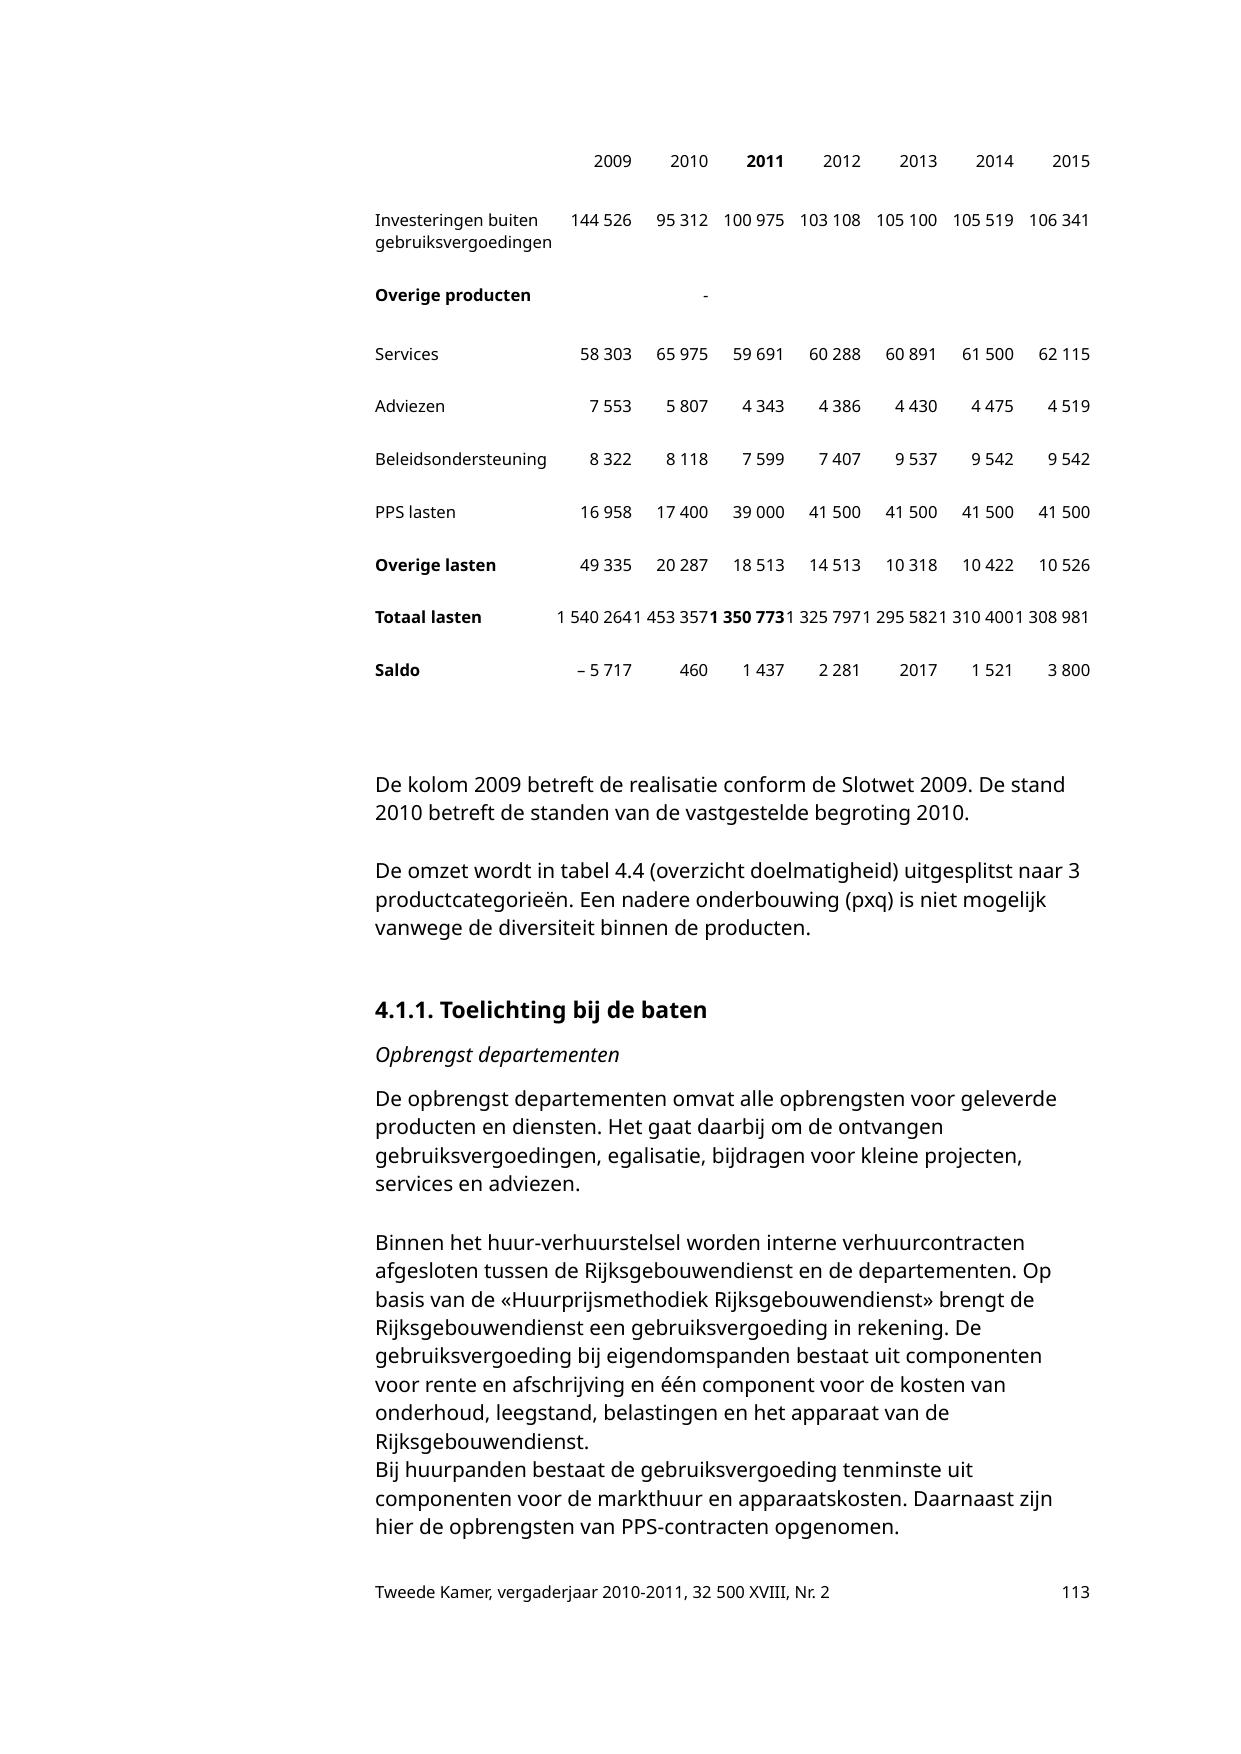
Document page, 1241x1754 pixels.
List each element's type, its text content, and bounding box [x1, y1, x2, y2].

table_cell [708, 284, 784, 342]
table_cell 58 303 [555, 342, 632, 395]
table_cell 1 350 773 [708, 606, 784, 658]
table_cell 39 000 [708, 500, 784, 553]
subtitle 4.1.1. Toelichting bij de baten [375, 994, 1090, 1026]
table_cell 1 295 582 [861, 606, 937, 658]
table_cell 1 325 797 [785, 606, 861, 658]
table_cell 62 115 [1014, 342, 1090, 395]
table_cell [555, 284, 632, 342]
table_cell 9 542 [1014, 448, 1090, 500]
table_cell 2017 [861, 659, 937, 711]
table_cell 61 500 [937, 342, 1014, 395]
table_cell 1 310 400 [937, 606, 1014, 658]
table_cell 20 287 [632, 553, 708, 606]
table_header 2014 [937, 150, 1014, 208]
table_cell 49 335 [555, 553, 632, 606]
table_cell 95 312 [632, 209, 708, 284]
table_cell - [632, 284, 708, 342]
table_cell Saldo [375, 659, 555, 711]
table_cell 41 500 [1014, 500, 1090, 553]
table_cell 41 500 [937, 500, 1014, 553]
table_cell 8 118 [632, 448, 708, 500]
table_cell 4 343 [708, 395, 784, 448]
table_cell 4 475 [937, 395, 1014, 448]
table_cell 106 341 [1014, 209, 1090, 284]
table_cell [1014, 284, 1090, 342]
table_cell 103 108 [785, 209, 861, 284]
table_cell 10 318 [861, 553, 937, 606]
table_cell 10 526 [1014, 553, 1090, 606]
table_header 2012 [785, 150, 861, 208]
text Binnen het huur-verhuurstelsel worden interne verhuurcontracten afgesloten tussen de Rijksgebouwendienst en de departementen. Op basis van de «Huurprijsmethodiek Rijksgebouwendienst» brengt de Rijksgebouwendienst een gebruiksvergoeding in rekening. De gebruiksvergoeding bij eigendomspanden bestaat uit componenten voor rente en afschrijving en één component voor de kosten van onderhoud, leegstand, belastingen en het apparaat van de Rijksgebouwendienst. [375, 1228, 1090, 1455]
table_cell 7 599 [708, 448, 784, 500]
table_cell 1 521 [937, 659, 1014, 711]
table_cell 60 891 [861, 342, 937, 395]
table_cell 41 500 [861, 500, 937, 553]
table_cell 5 807 [632, 395, 708, 448]
table_cell 10 422 [937, 553, 1014, 606]
table_cell 59 691 [708, 342, 784, 395]
table_cell Beleidsondersteuning [375, 448, 555, 500]
table_cell Investeringen buiten gebruiksvergoedingen [375, 209, 555, 284]
table_cell 105 519 [937, 209, 1014, 284]
table_cell 60 288 [785, 342, 861, 395]
table_cell Services [375, 342, 555, 395]
text De kolom 2009 betreft de realisatie conform de Slotwet 2009. De stand 2010 betreft de standen van de vastgestelde begroting 2010. [375, 770, 1090, 827]
table_cell 65 975 [632, 342, 708, 395]
table_cell 460 [632, 659, 708, 711]
table_cell 105 100 [861, 209, 937, 284]
table_header [375, 150, 555, 208]
table_cell 14 513 [785, 553, 861, 606]
table_cell 4 519 [1014, 395, 1090, 448]
table_cell [861, 284, 937, 342]
table_cell Totaal lasten [375, 606, 555, 658]
text De omzet wordt in tabel 4.4 (overzicht doelmatigheid) uitgesplitst naar 3 productcategorieën. Een nadere onderbouwing (pxq) is niet mogelijk vanwege de diversiteit binnen de producten. [375, 857, 1090, 942]
table_cell 7 553 [555, 395, 632, 448]
table_cell 1 453 357 [632, 606, 708, 658]
table_cell – 5 717 [555, 659, 632, 711]
text Opbrengst departementen [375, 1041, 1090, 1069]
table_header 2009 [555, 150, 632, 208]
table_cell Overige lasten [375, 553, 555, 606]
table_cell 144 526 [555, 209, 632, 284]
table_cell 8 322 [555, 448, 632, 500]
table_cell Overige producten [375, 284, 555, 342]
table_header 2010 [632, 150, 708, 208]
table_cell 7 407 [785, 448, 861, 500]
table_header 2011 [708, 150, 784, 208]
table_cell 9 537 [861, 448, 937, 500]
table_cell 2 281 [785, 659, 861, 711]
table_cell [937, 284, 1014, 342]
table_cell 4 430 [861, 395, 937, 448]
table_cell 1 437 [708, 659, 784, 711]
table_cell PPS lasten [375, 500, 555, 553]
table_header 2013 [861, 150, 937, 208]
text Bij huurpanden bestaat de gebruiksvergoeding tenminste uit componenten voor de markthuur en apparaatskosten. Daarnaast zijn hier de opbrengsten van PPS-contracten opgenomen. [375, 1455, 1090, 1541]
table_cell 9 542 [937, 448, 1014, 500]
table_cell 16 958 [555, 500, 632, 553]
table_cell 41 500 [785, 500, 861, 553]
table_cell 18 513 [708, 553, 784, 606]
table_header 2015 [1014, 150, 1090, 208]
table_cell 100 975 [708, 209, 784, 284]
table_cell 1 540 264 [555, 606, 632, 658]
text De opbrengst departementen omvat alle opbrengsten voor geleverde producten en diensten. Het gaat daarbij om de ontvangen gebruiksvergoedingen, egalisatie, bijdragen voor kleine projecten, services en adviezen. [375, 1084, 1090, 1198]
table_cell 3 800 [1014, 659, 1090, 711]
table_cell 17 400 [632, 500, 708, 553]
table_cell Adviezen [375, 395, 555, 448]
table_cell [785, 284, 861, 342]
table_cell 1 308 981 [1014, 606, 1090, 658]
table_cell 4 386 [785, 395, 861, 448]
